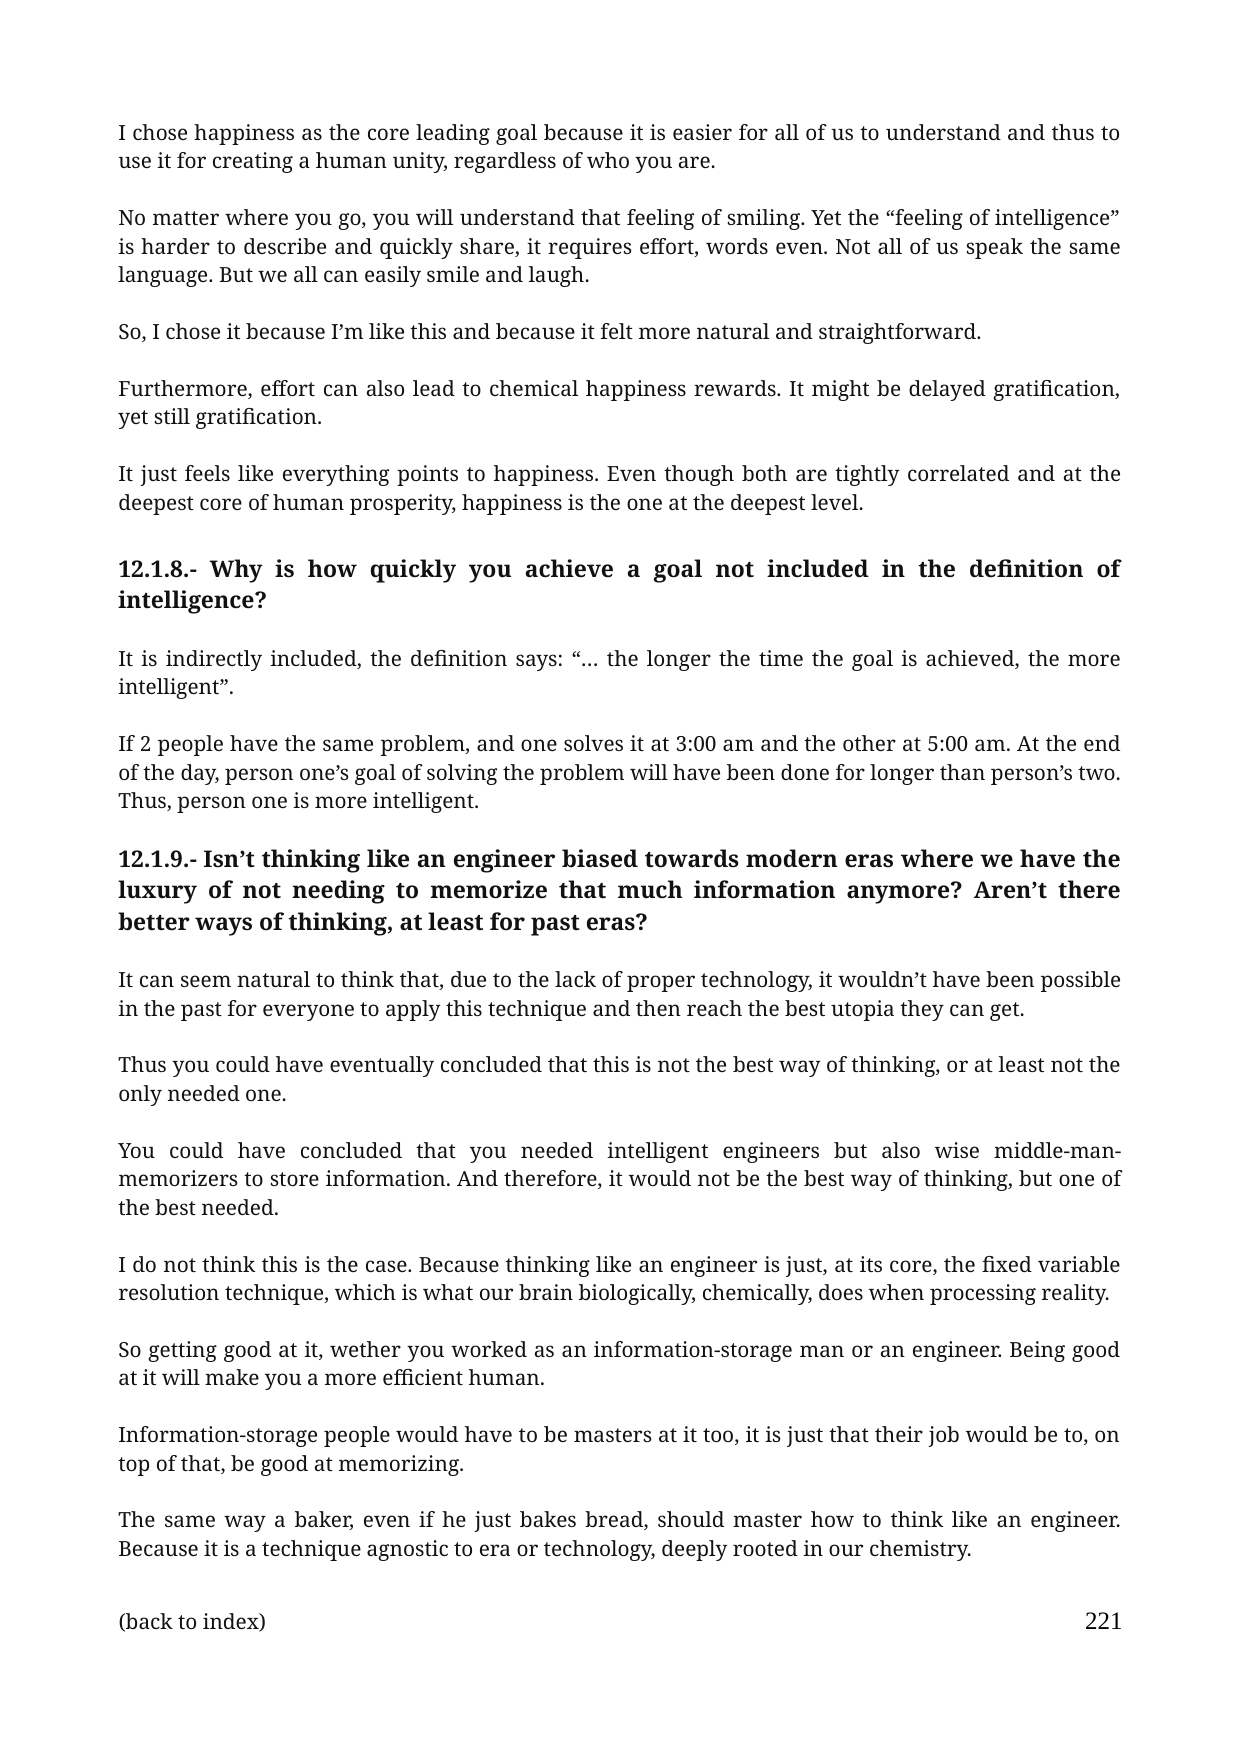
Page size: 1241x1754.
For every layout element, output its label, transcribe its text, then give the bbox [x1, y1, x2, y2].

text It can seem natural to think that, due to the lack of proper technology, it wouldn’t have been possible in the past for everyone to apply this technique and then reach the best utopia they can get. [118, 965, 1122, 1022]
text Furthermore, effort can also lead to chemical happiness rewards. It might be delayed gratification, yet still gratification. [118, 374, 1122, 431]
text If 2 people have the same problem, and one solves it at 3:00 am and the other at 5:00 am. At the end of the day, person one’s goal of solving the problem will have been done for longer than person’s two. Thus, person one is more intelligent. [118, 729, 1122, 815]
text I chose happiness as the core leading goal because it is easier for all of us to understand and thus to use it for creating a human unity, regardless of who you are. [118, 118, 1122, 175]
text You could have concluded that you needed intelligent engineers but also wise middle-man-memorizers to store information. And therefore, it would not be the best way of thinking, but one of the best needed. [118, 1136, 1122, 1221]
text Thus you could have eventually concluded that this is not the best way of thinking, or at least not the only needed one. [118, 1051, 1122, 1107]
text No matter where you go, you will understand that feeling of smiling. Yet the “feeling of intelligence” is harder to describe and quickly share, it requires effort, words even. Not all of us speak the same language. But we all can easily smile and laugh. [118, 203, 1122, 289]
text 12.1.8.- Why is how quickly you achieve a goal not included in the definition of intelligence? [118, 553, 1122, 616]
text Information-storage people would have to be masters at it too, it is just that their job would be to, on top of that, be good at memorizing. [118, 1420, 1122, 1477]
text I do not think this is the case. Because thinking like an engineer is just, at its core, the fixed variable resolution technique, which is what our brain biologically, chemically, does when processing reality. [118, 1250, 1122, 1307]
text So getting good at it, wether you worked as an information-storage man or an engineer. Being good at it will make you a more efficient human. [118, 1335, 1122, 1392]
text The same way a baker, even if he just bakes bread, should master how to think like an engineer. Because it is a technique agnostic to era or technology, deeply rooted in our chemistry. [118, 1506, 1122, 1562]
text It is indirectly included, the definition says: “… the longer the time the goal is achieved, the more intelligent”. [118, 644, 1122, 701]
text 12.1.9.- Isn’t thinking like an engineer biased towards modern eras where we have the luxury of not needing to memorize that much information anymore? Aren’t there better ways of thinking, at least for past eras? [118, 843, 1122, 937]
text It just feels like everything points to happiness. Even though both are tightly correlated and at the deepest core of human prosperity, happiness is the one at the deepest level. [118, 459, 1122, 516]
text So, I chose it because I’m like this and because it felt more natural and straightforward. [118, 317, 1122, 346]
